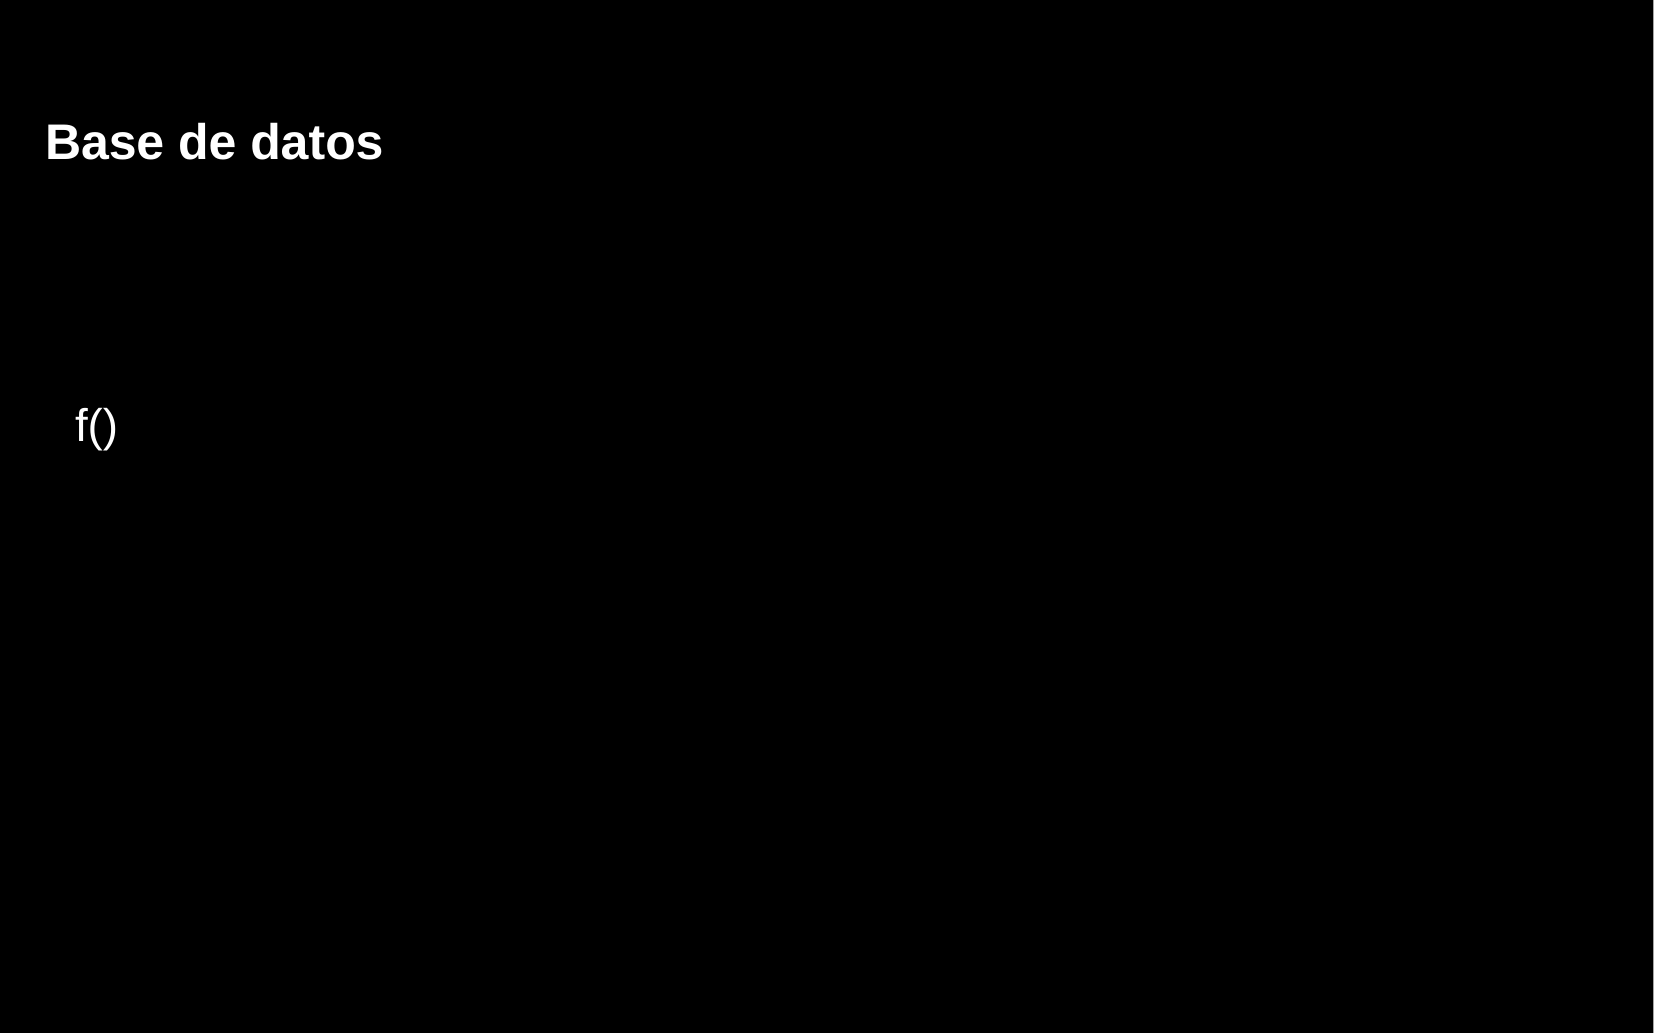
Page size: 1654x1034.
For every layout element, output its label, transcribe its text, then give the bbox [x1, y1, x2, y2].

title Base de datos [45, 90, 1591, 196]
title f() [75, 270, 1531, 632]
